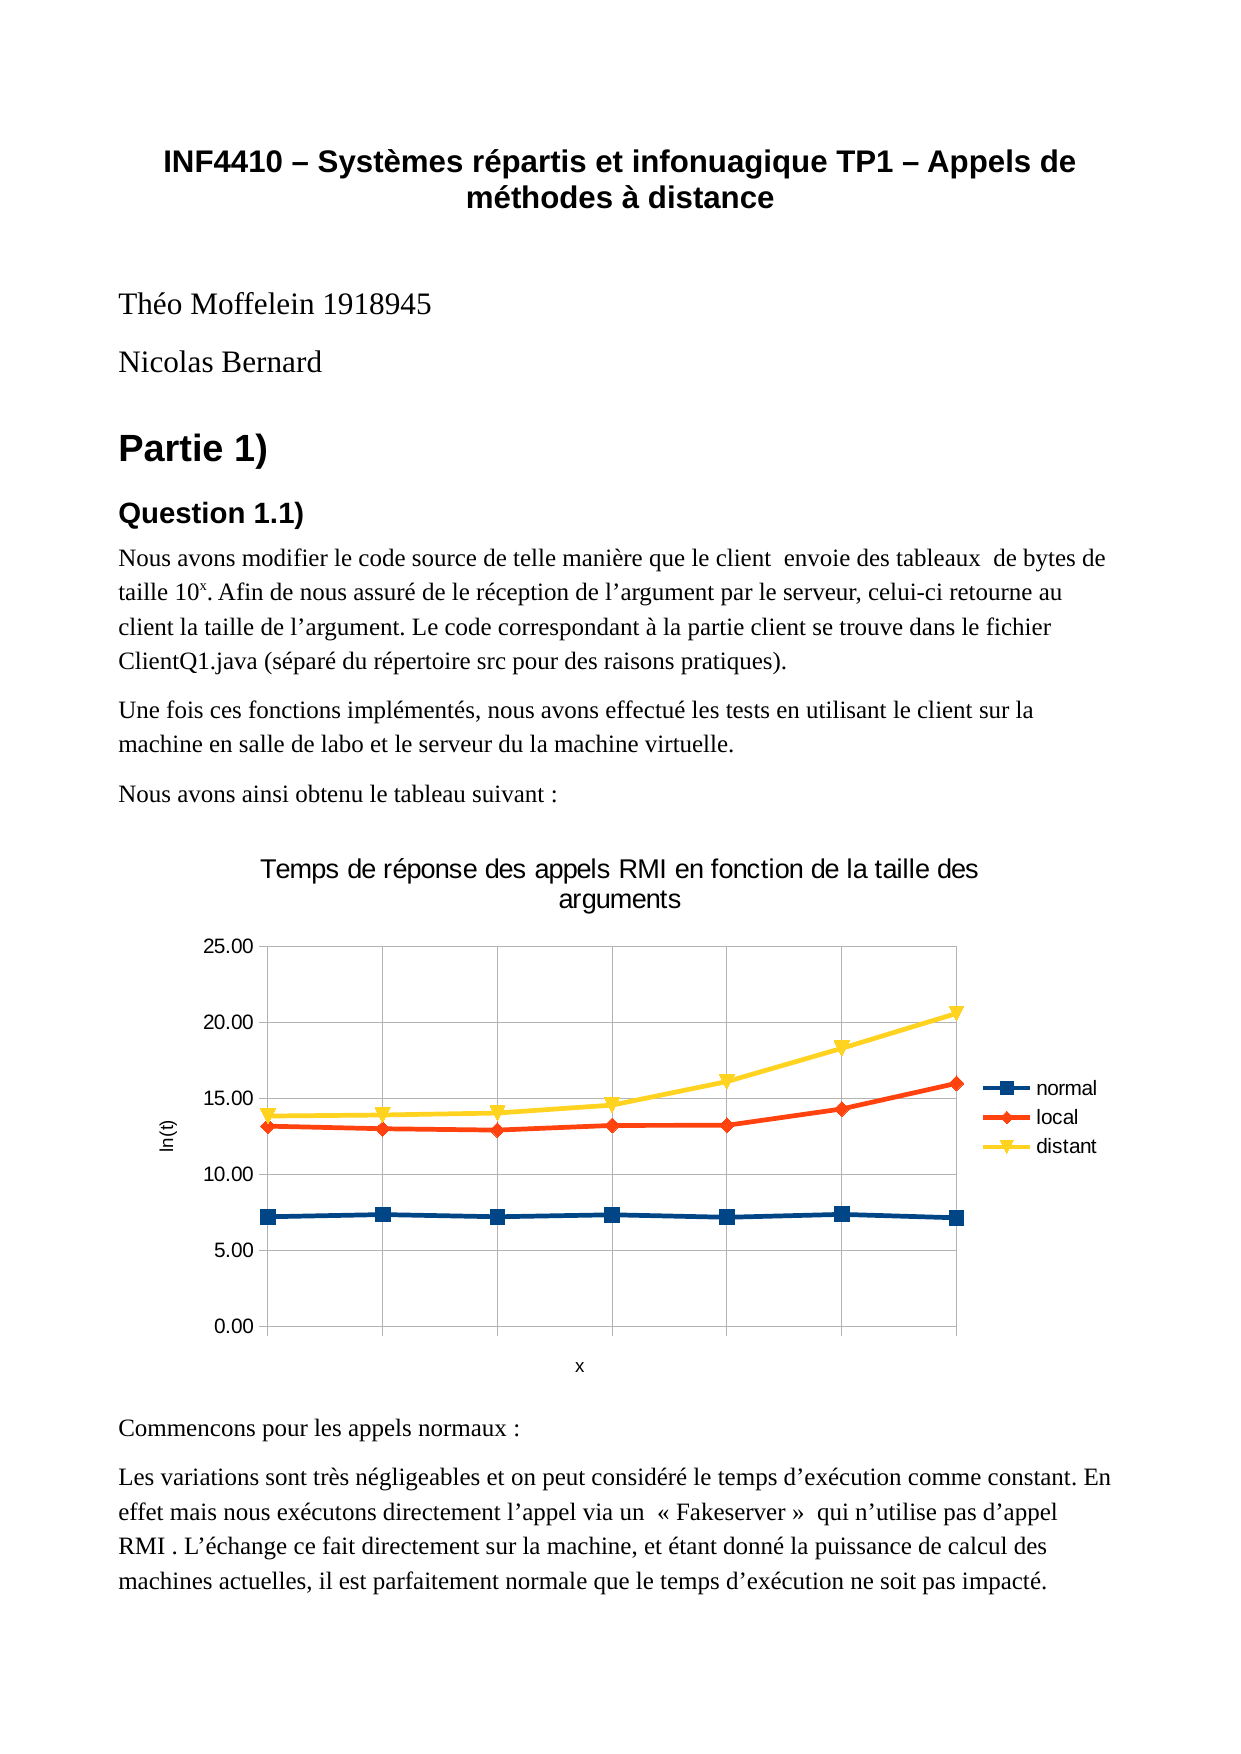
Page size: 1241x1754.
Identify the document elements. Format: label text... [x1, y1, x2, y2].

text Nicolas Bernard [118, 343, 1122, 379]
text Commencons pour les appels normaux : [118, 828, 1122, 1442]
text Une fois ces fonctions implémentés, nous avons effectué les tests en utilisant le client sur la machine en salle de labo et le serveur du la machine virtuelle. [118, 695, 1122, 758]
title INF4410 – Systèmes répartis et infonuagique TP1 – Appels de méthodes à distance [118, 143, 1122, 215]
text Théo Moffelein 1918945 [118, 285, 1122, 321]
subtitle Question 1.1) [118, 496, 1122, 530]
text Les variations sont très négligeables et on peut considéré le temps d’exécution comme constant. En effet mais nous exécutons directement l’appel via un « Fakeserver » qui n’utilise pas d’appel RMI . L’échange ce fait directement sur la machine, et étant donné la puissance de calcul des machines actuelles, il est parfaitement normale que le temps d’exécution ne soit pas impacté. [118, 1462, 1122, 1594]
text Nous avons modifier le code source de telle manière que le client envoie des tableaux de bytes de taille 10x. Afin de nous assuré de le réception de l’argument par le serveur, celui-ci retourne au client la taille de l’argument. Le code correspondant à la partie client se trouve dans le fichier ClientQ1.java (séparé du répertoire src pour des raisons pratiques). [118, 543, 1122, 675]
text Nous avons ainsi obtenu le tableau suivant : [118, 779, 1122, 807]
subtitle Partie 1) [118, 426, 1122, 469]
